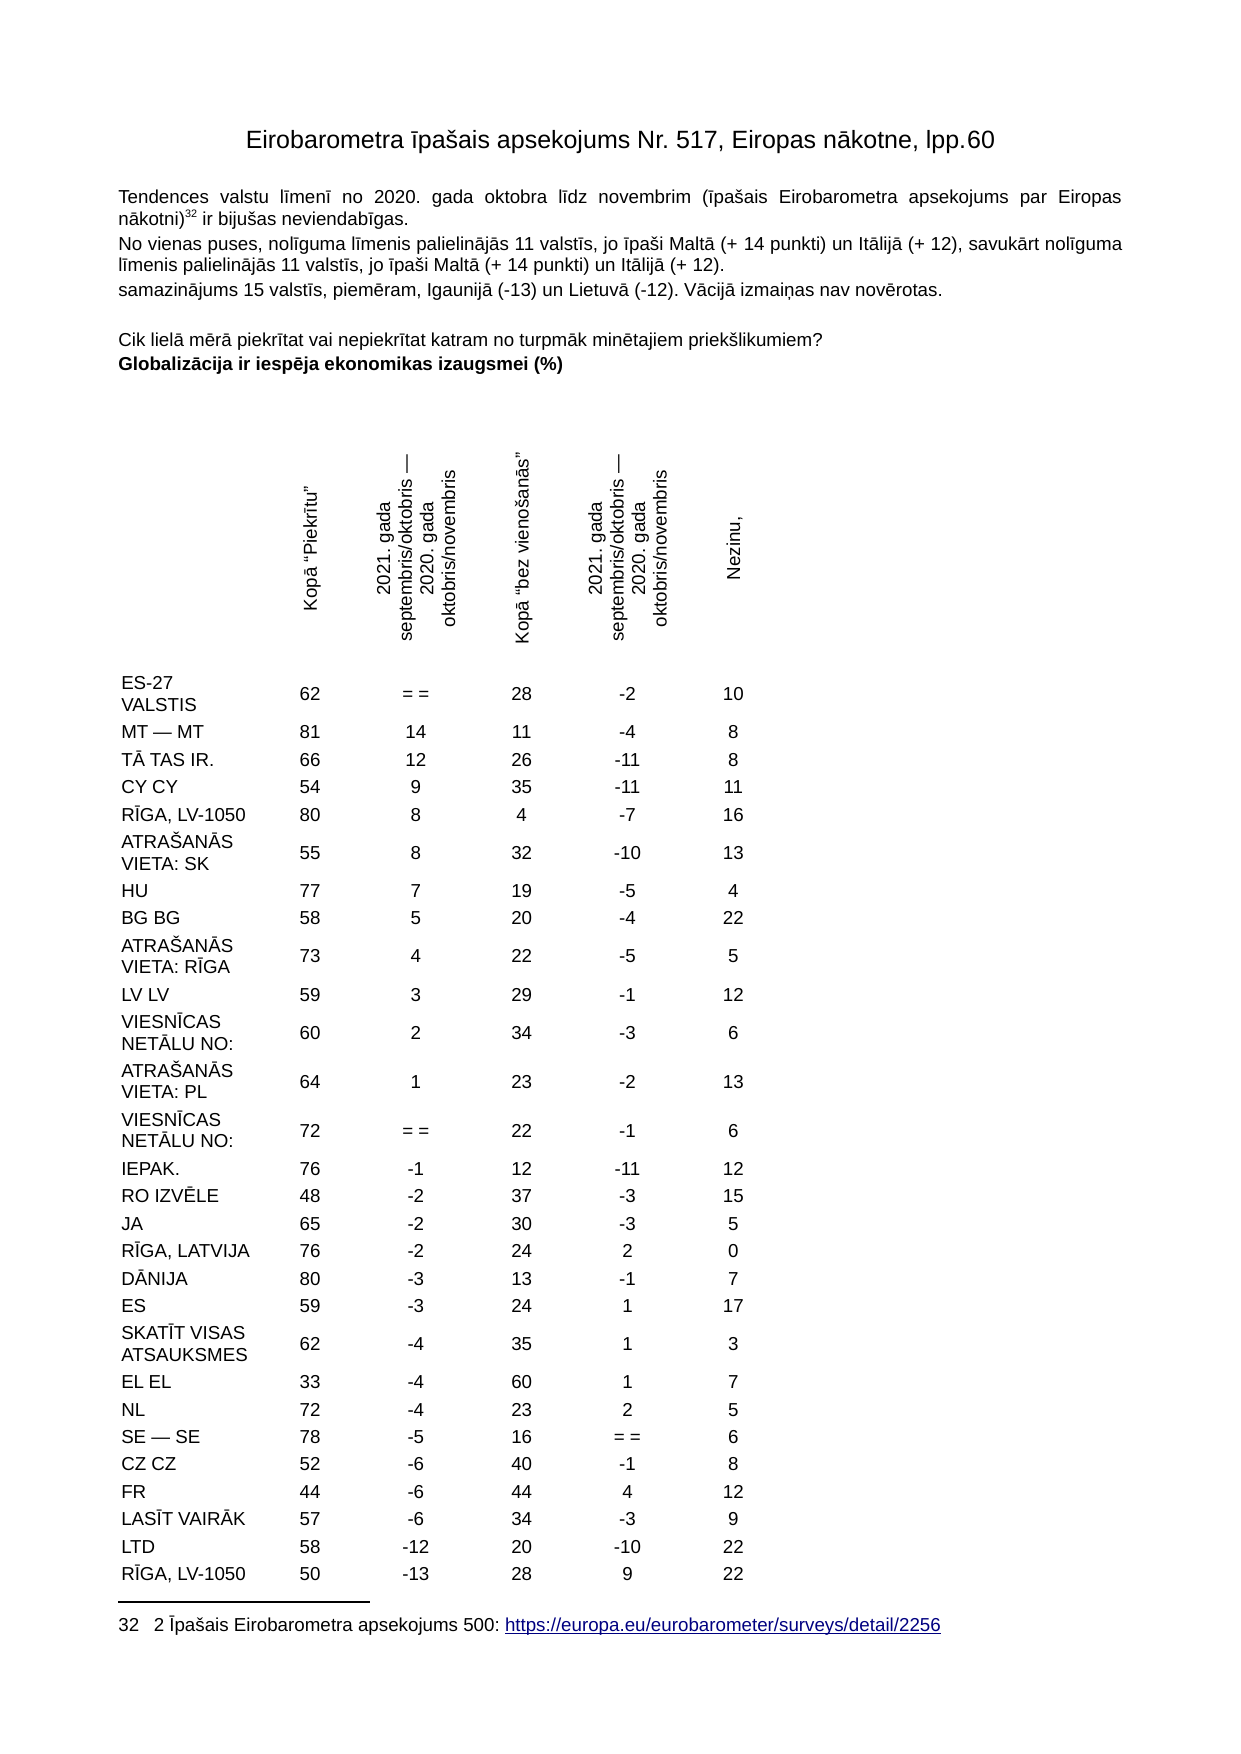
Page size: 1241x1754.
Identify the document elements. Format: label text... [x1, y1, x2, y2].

table_cell -6 [363, 1505, 468, 1532]
table_cell 33 [257, 1368, 363, 1396]
table_cell 13 [680, 1057, 786, 1106]
text samazinājums 15 valstīs, piemēram, Igaunijā (-13) un Lietuvā (-12). Vācijā izmaiņas nav novērotas. [118, 279, 1122, 300]
table_cell 19 [469, 877, 574, 904]
table_cell 6 [680, 1008, 786, 1057]
table_cell 3 [363, 981, 468, 1008]
table_cell ATRAŠANĀS VIETA: PL [118, 1057, 257, 1106]
table_cell 22 [469, 1106, 574, 1155]
table_cell = = [363, 669, 468, 718]
table_cell 9 [574, 1560, 680, 1587]
table_cell 23 [469, 1396, 574, 1423]
table_cell MT — MT [118, 718, 257, 746]
table_cell 8 [680, 746, 786, 773]
table_cell 1 [363, 1057, 468, 1106]
table_cell 4 [680, 877, 786, 904]
table_cell SKATĪT VISAS ATSAUKSMES [118, 1319, 257, 1368]
table_cell EL EL [118, 1368, 257, 1396]
text Tendences valstu līmenī no 2020. gada oktobra līdz novembrim (īpašais Eirobarometra apsekojums par Eiropas nākotni) ir bijušas neviendabīgas. [118, 186, 1122, 229]
table_cell HU [118, 877, 257, 904]
table_cell -11 [574, 773, 680, 800]
table_cell -10 [574, 828, 680, 877]
table_cell 64 [257, 1057, 363, 1106]
table_cell 10 [680, 669, 786, 718]
table_cell ES-27 VALSTIS [118, 669, 257, 718]
table_cell 62 [257, 669, 363, 718]
table_cell 32 [469, 828, 574, 877]
table_cell -10 [574, 1533, 680, 1560]
table_cell 78 [257, 1423, 363, 1450]
table_cell 60 [257, 1008, 363, 1057]
table_cell -3 [574, 1008, 680, 1057]
table_cell 4 [574, 1478, 680, 1505]
table_cell ES [118, 1292, 257, 1319]
table_cell BG BG [118, 904, 257, 932]
table_cell 58 [257, 1533, 363, 1560]
table_cell 24 [469, 1292, 574, 1319]
table_cell 22 [680, 904, 786, 932]
table_cell 37 [469, 1182, 574, 1209]
table_cell -3 [574, 1210, 680, 1237]
table_cell -11 [574, 746, 680, 773]
table_cell JA [118, 1210, 257, 1237]
table_cell -2 [363, 1182, 468, 1209]
table_cell NL [118, 1396, 257, 1423]
table_cell 13 [680, 828, 786, 877]
table_cell 28 [469, 669, 574, 718]
table_cell -5 [574, 877, 680, 904]
table_cell 12 [363, 746, 468, 773]
table_cell 1 [574, 1368, 680, 1396]
table_cell 12 [469, 1155, 574, 1182]
table_cell 5 [680, 1210, 786, 1237]
table_cell 44 [257, 1478, 363, 1505]
table_cell 60 [469, 1368, 574, 1396]
table_cell 76 [257, 1155, 363, 1182]
table_cell -3 [363, 1264, 468, 1292]
table_cell 76 [257, 1237, 363, 1264]
table_cell CY CY [118, 773, 257, 800]
table_cell -5 [363, 1423, 468, 1450]
table_header 2021. gada septembris/oktobris — 2020. gada oktobris/novembris [363, 428, 468, 669]
table_cell 7 [363, 877, 468, 904]
table_cell -5 [574, 932, 680, 981]
table_cell 8 [363, 828, 468, 877]
table_cell 22 [680, 1533, 786, 1560]
table_cell = = [574, 1423, 680, 1450]
table_cell 9 [363, 773, 468, 800]
text 2 Īpašais Eirobarometra apsekojums 500: https://europa.eu/eurobarometer/surveys/detail/2256 [118, 1614, 1122, 1636]
table_cell 2 [363, 1008, 468, 1057]
table_cell 35 [469, 1319, 574, 1368]
table_cell -4 [363, 1368, 468, 1396]
table_cell 66 [257, 746, 363, 773]
table_cell -6 [363, 1450, 468, 1478]
table_cell 35 [469, 773, 574, 800]
table_cell -1 [574, 1264, 680, 1292]
table_cell -3 [574, 1182, 680, 1209]
table_cell 34 [469, 1505, 574, 1532]
table_cell 11 [680, 773, 786, 800]
table_cell 77 [257, 877, 363, 904]
table_cell -4 [363, 1396, 468, 1423]
table_cell 15 [680, 1182, 786, 1209]
table_cell 1 [574, 1319, 680, 1368]
table_cell -2 [363, 1237, 468, 1264]
table_cell 2 [574, 1237, 680, 1264]
table_cell 57 [257, 1505, 363, 1532]
table_cell RĪGA, LV-1050 [118, 1560, 257, 1587]
table_cell -2 [574, 1057, 680, 1106]
table_cell TĀ TAS IR. [118, 746, 257, 773]
table_cell -11 [574, 1155, 680, 1182]
table_cell 12 [680, 981, 786, 1008]
table_cell RĪGA, LATVIJA [118, 1237, 257, 1264]
table_cell LV LV [118, 981, 257, 1008]
table_cell -12 [363, 1533, 468, 1560]
text No vienas puses, nolīguma līmenis palielinājās 11 valstīs, jo īpaši Maltā (+ 14 punkti) un Itālijā (+ 12), savukārt nolīguma līmenis palielinājās 11 valstīs, jo īpaši Maltā (+ 14 punkti) un Itālijā (+ 12). [118, 232, 1122, 276]
table_cell 81 [257, 718, 363, 746]
table_cell 0 [680, 1237, 786, 1264]
table_cell 24 [469, 1237, 574, 1264]
table_cell IEPAK. [118, 1155, 257, 1182]
table_cell 20 [469, 1533, 574, 1560]
text Globalizācija ir iespēja ekonomikas izaugsmei (%) [118, 353, 1122, 375]
table_cell 7 [680, 1264, 786, 1292]
table_cell 8 [363, 800, 468, 828]
table_cell 22 [469, 932, 574, 981]
table_cell 9 [680, 1505, 786, 1532]
table_cell 17 [680, 1292, 786, 1319]
table_cell 73 [257, 932, 363, 981]
table_cell 5 [363, 904, 468, 932]
table_cell 8 [680, 718, 786, 746]
table_cell LASĪT VAIRĀK [118, 1505, 257, 1532]
table_cell -1 [574, 981, 680, 1008]
table_cell DĀNIJA [118, 1264, 257, 1292]
table_cell -13 [363, 1560, 468, 1587]
table_cell 72 [257, 1396, 363, 1423]
table_cell 59 [257, 981, 363, 1008]
table_cell 1 [574, 1292, 680, 1319]
table_cell 5 [680, 932, 786, 981]
table_cell 30 [469, 1210, 574, 1237]
table_cell -1 [363, 1155, 468, 1182]
table_cell -1 [574, 1450, 680, 1478]
table_cell 72 [257, 1106, 363, 1155]
table_cell 29 [469, 981, 574, 1008]
table_cell 50 [257, 1560, 363, 1587]
table_cell 6 [680, 1106, 786, 1155]
table_cell VIESNĪCAS NETĀLU NO: [118, 1106, 257, 1155]
table_header Nezinu, [680, 428, 786, 669]
table_cell 80 [257, 1264, 363, 1292]
table_cell 52 [257, 1450, 363, 1478]
table_cell FR [118, 1478, 257, 1505]
table_cell 4 [363, 932, 468, 981]
table_cell -4 [574, 718, 680, 746]
table_cell 11 [469, 718, 574, 746]
table_cell ATRAŠANĀS VIETA: RĪGA [118, 932, 257, 981]
table_cell 44 [469, 1478, 574, 1505]
table_cell 13 [469, 1264, 574, 1292]
table_cell 16 [469, 1423, 574, 1450]
table_header Kopā “Piekrītu” [257, 428, 363, 669]
table_header Kopā “bez vienošanās” [469, 428, 574, 669]
table_cell 54 [257, 773, 363, 800]
table_cell 7 [680, 1368, 786, 1396]
table_cell 40 [469, 1450, 574, 1478]
table_cell 26 [469, 746, 574, 773]
table_cell 28 [469, 1560, 574, 1587]
table_cell -2 [363, 1210, 468, 1237]
table_cell 62 [257, 1319, 363, 1368]
table_cell 55 [257, 828, 363, 877]
table_cell 3 [680, 1319, 786, 1368]
table_cell 2 [574, 1396, 680, 1423]
table_cell = = [363, 1106, 468, 1155]
table_cell 20 [469, 904, 574, 932]
table_cell 58 [257, 904, 363, 932]
table_cell 14 [363, 718, 468, 746]
table_cell -3 [363, 1292, 468, 1319]
table_cell -4 [363, 1319, 468, 1368]
table_cell -7 [574, 800, 680, 828]
table_cell 16 [680, 800, 786, 828]
table_cell -2 [574, 669, 680, 718]
table_cell RĪGA, LV-1050 [118, 800, 257, 828]
table_cell ATRAŠANĀS VIETA: SK [118, 828, 257, 877]
table_cell 12 [680, 1478, 786, 1505]
table_cell 12 [680, 1155, 786, 1182]
table_cell 34 [469, 1008, 574, 1057]
table_cell -1 [574, 1106, 680, 1155]
table_cell 22 [680, 1560, 786, 1587]
table_cell 6 [680, 1423, 786, 1450]
table_cell 65 [257, 1210, 363, 1237]
table_cell SE — SE [118, 1423, 257, 1450]
table_cell VIESNĪCAS NETĀLU NO: [118, 1008, 257, 1057]
table_cell 5 [680, 1396, 786, 1423]
text Cik lielā mērā piekrītat vai nepiekrītat katram no turpmāk minētajiem priekšlikumiem? [118, 328, 1122, 350]
table_cell 8 [680, 1450, 786, 1478]
table_header [118, 428, 257, 669]
table_cell -3 [574, 1505, 680, 1532]
table_cell 80 [257, 800, 363, 828]
table_cell LTD [118, 1533, 257, 1560]
table_cell -4 [574, 904, 680, 932]
table_cell 23 [469, 1057, 574, 1106]
table_cell RO IZVĒLE [118, 1182, 257, 1209]
table_cell -6 [363, 1478, 468, 1505]
table_cell CZ CZ [118, 1450, 257, 1478]
table_header 2021. gada septembris/oktobris — 2020. gada oktobris/novembris [574, 428, 680, 669]
table_cell 59 [257, 1292, 363, 1319]
table_cell 4 [469, 800, 574, 828]
table_cell 48 [257, 1182, 363, 1209]
